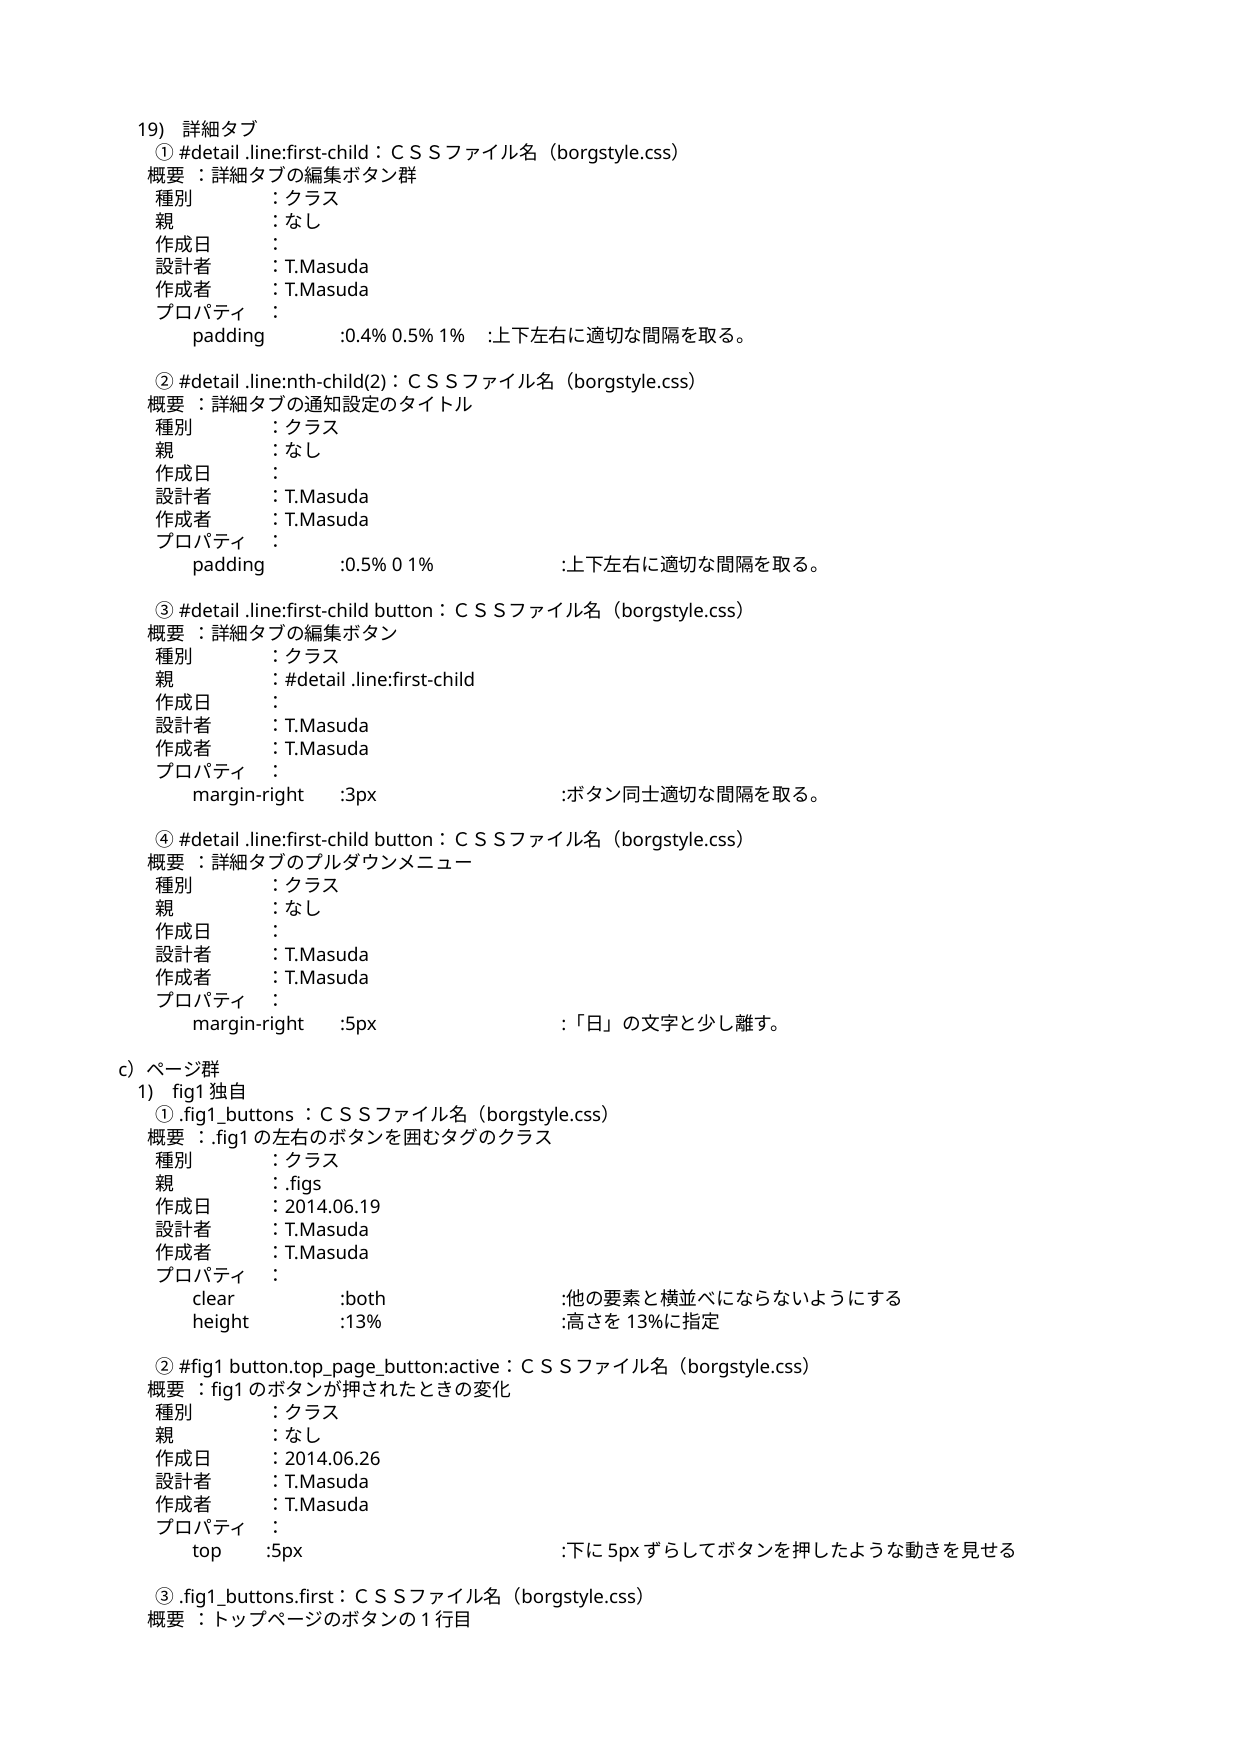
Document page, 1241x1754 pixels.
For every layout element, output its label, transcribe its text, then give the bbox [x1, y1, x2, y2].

text プロパティ ： [118, 760, 1122, 783]
text 作成者 ：T.Masuda [118, 278, 1122, 301]
text 作成者 ：T.Masuda [118, 1241, 1122, 1264]
text 1) fig1独自 [118, 1081, 1122, 1103]
text ② #fig1 button.top_page_button:active：ＣＳＳファイル名（borgstyle.css） [118, 1356, 1122, 1378]
text ① #detail .line:first-child：ＣＳＳファイル名（borgstyle.css） [118, 141, 1122, 164]
text 設計者 ：T.Masuda [118, 485, 1122, 508]
text 設計者 ：T.Masuda [118, 1470, 1122, 1493]
text 親 ：なし [118, 210, 1122, 233]
text 概要 ：fig1のボタンが押されたときの変化 [118, 1378, 1122, 1401]
text 概要 ：トップページのボタンの1行目 [118, 1608, 1122, 1631]
text 概要 ：.fig1の左右のボタンを囲むタグのクラス [118, 1126, 1122, 1149]
text 作成日 ： [118, 462, 1122, 485]
text 作成者 ：T.Masuda [118, 966, 1122, 989]
text 設計者 ：T.Masuda [118, 943, 1122, 966]
text 概要 ：詳細タブの通知設定のタイトル [118, 393, 1122, 416]
text ② #detail .line:nth-child(2)：ＣＳＳファイル名（borgstyle.css） [118, 370, 1122, 393]
text margin-right :5px :「日」の文字と少し離す。 [118, 1012, 1122, 1035]
text 設計者 ：T.Masuda [118, 714, 1122, 737]
text 19) 詳細タブ [118, 118, 1122, 141]
text プロパティ ： [118, 1264, 1122, 1287]
text 作成日 ：2014.06.26 [118, 1447, 1122, 1470]
text 種別 ：クラス [118, 874, 1122, 897]
text 作成者 ：T.Masuda [118, 1493, 1122, 1516]
text 親 ：.figs [118, 1172, 1122, 1195]
text ③ .fig1_buttons.first：ＣＳＳファイル名（borgstyle.css） [118, 1585, 1122, 1608]
text 作成日 ：2014.06.19 [118, 1195, 1122, 1218]
text 親 ：#detail .line:first-child [118, 668, 1122, 691]
text top :5px :下に5pxずらしてボタンを押したような動きを見せる [118, 1539, 1122, 1562]
text clear :both :他の要素と横並べにならないようにする [118, 1287, 1122, 1310]
text 種別 ：クラス [118, 1401, 1122, 1424]
text height :13% :高さを13%に指定 [118, 1310, 1122, 1333]
text 設計者 ：T.Masuda [118, 256, 1122, 278]
text プロパティ ： [118, 1516, 1122, 1539]
text 設計者 ：T.Masuda [118, 1218, 1122, 1241]
text 親 ：なし [118, 897, 1122, 920]
text 作成日 ： [118, 233, 1122, 256]
text 親 ：なし [118, 1424, 1122, 1447]
text padding :0.5% 0 1% :上下左右に適切な間隔を取る。 [118, 553, 1122, 576]
text 概要 ：詳細タブのプルダウンメニュー [118, 851, 1122, 874]
text 概要 ：詳細タブの編集ボタン群 [118, 164, 1122, 187]
text ① .fig1_buttons ：ＣＳＳファイル名（borgstyle.css） [118, 1103, 1122, 1126]
text 種別 ：クラス [118, 645, 1122, 668]
text 種別 ：クラス [118, 187, 1122, 210]
text 種別 ：クラス [118, 416, 1122, 439]
text プロパティ ： [118, 531, 1122, 553]
text padding :0.4% 0.5% 1% :上下左右に適切な間隔を取る。 [118, 324, 1122, 347]
text 概要 ：詳細タブの編集ボタン [118, 622, 1122, 645]
text 作成者 ：T.Masuda [118, 737, 1122, 760]
text 作成日 ： [118, 920, 1122, 943]
text プロパティ ： [118, 989, 1122, 1012]
text margin-right :3px :ボタン同士適切な間隔を取る。 [118, 783, 1122, 806]
text 親 ：なし [118, 439, 1122, 462]
text 種別 ：クラス [118, 1149, 1122, 1172]
text ③ #detail .line:first-child button：ＣＳＳファイル名（borgstyle.css） [118, 599, 1122, 622]
text c）ページ群 [118, 1058, 1122, 1081]
text プロパティ ： [118, 301, 1122, 324]
text ④ #detail .line:first-child button：ＣＳＳファイル名（borgstyle.css） [118, 828, 1122, 851]
text 作成者 ：T.Masuda [118, 508, 1122, 531]
text 作成日 ： [118, 691, 1122, 714]
